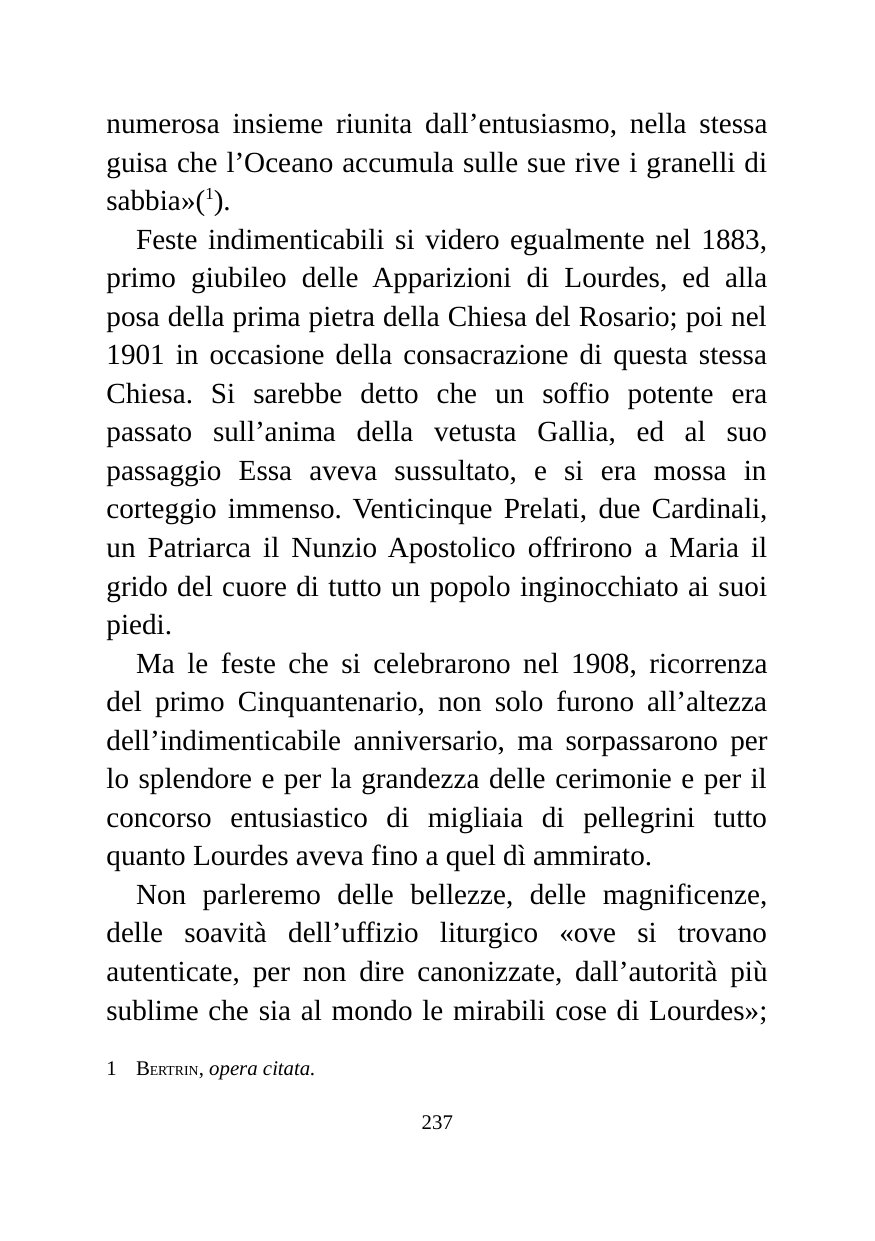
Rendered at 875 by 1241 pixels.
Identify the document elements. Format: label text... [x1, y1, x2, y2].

text Non parleremo delle bellezze, delle magnificenze, delle soavità dell’uffizio liturgico «ove si trovano autenticate, per non dire canonizzate, dall’autorità più sublime che sia al mondo le mirabili cose di Lourdes»; [106, 877, 768, 1026]
text Ma le feste che si celebrarono nel 1908, ricorrenza del primo Cinquantenario, non solo furono all’altezza dell’indimenticabile anniversario, ma sorpassarono per lo splendore e per la grandezza delle cerimonie e per il concorso entusiastico di migliaia di pellegrini tutto quanto Lourdes aveva fino a quel dì ammirato. [106, 646, 768, 872]
text Feste indimenticabili si videro egualmente nel 1883, primo giubileo delle Apparizioni di Lourdes, ed alla posa della prima pietra della Chiesa del Rosario; poi nel 1901 in occasione della consacrazione di questa stessa Chiesa. Si sarebbe detto che un soffio potente era passato sull’anima della vetusta Gallia, ed al suo passaggio Essa aveva sussultato, e si era mossa in corteggio immenso. Venticinque Prelati, due Cardinali, un Patriarca il Nunzio Apostolico offrirono a Maria il grido del cuore di tutto un popolo inginocchiato ai suoi piedi. [106, 222, 768, 641]
text Bertrin, opera citata. [106, 1056, 768, 1080]
text numerosa insieme riunita dall’entusiasmo, nella stessa guisa che l’Oceano accumula sulle sue rive i granelli di sabbia»(). [106, 106, 768, 217]
